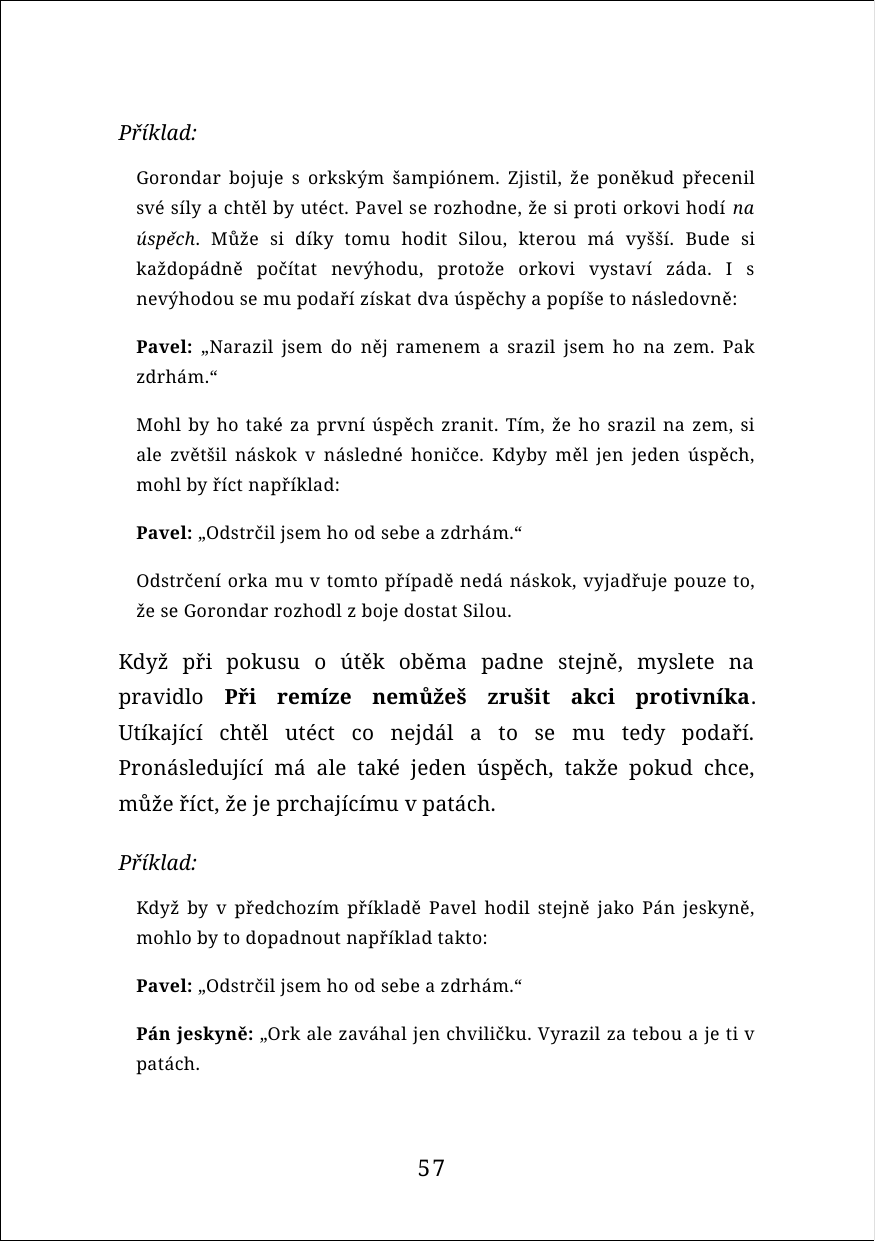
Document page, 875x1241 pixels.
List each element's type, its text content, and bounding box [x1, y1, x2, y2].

text Gorondar bojuje s orkským šampiónem. Zjistil, že poněkud přecenil své síly a chtěl by utéct. Pavel se rozhodne, že si proti orkovi hodí na úspěch. Může si díky tomu hodit Silou, kterou má vyšší. Bude si každopádně počítat nevýhodu, protože orkovi vystaví záda. I s nevýhodou se mu podaří získat dva úspěchy a popíše to následovně: [136, 166, 756, 311]
text Když by v předchozím příkladě Pavel hodil stejně jako Pán jeskyně, mohlo by to dopadnout například takto: [136, 895, 756, 950]
text Pavel: „Narazil jsem do něj ramenem a srazil jsem ho na zem. Pak zdrhám.“ [136, 334, 756, 389]
text Když při pokusu o útěk oběma padne stejně, myslete na pravidlo Při remíze nemůžeš zrušit akci protivníka. Utíkající chtěl utéct co nejdál a to se mu tedy podaří. Pronásledující má ale také jeden úspěch, takže pokud chce, může říct, že je prchajícímu v patách. [118, 647, 756, 817]
text Příklad: [118, 848, 756, 876]
text Pán jeskyně: „Ork ale zaváhal jen chviličku. Vyrazil za tebou a je ti v patách. [136, 1021, 756, 1076]
text Pavel: „Odstrčil jsem ho od sebe a zdrhám.“ [136, 973, 756, 998]
text Pavel: „Odstrčil jsem ho od sebe a zdrhám.“ [136, 521, 756, 545]
text Odstrčení orka mu v tomto případě nedá náskok, vyjadřuje pouze to, že se Gorondar rozhodl z boje dostat Silou. [136, 569, 756, 623]
text Příklad: [118, 118, 756, 147]
text Mohl by ho také za první úspěch zranit. Tím, že ho srazil na zem, si ale zvětšil náskok v následné honičce. Kdyby měl jen jeden úspěch, mohl by říct například: [136, 412, 756, 497]
